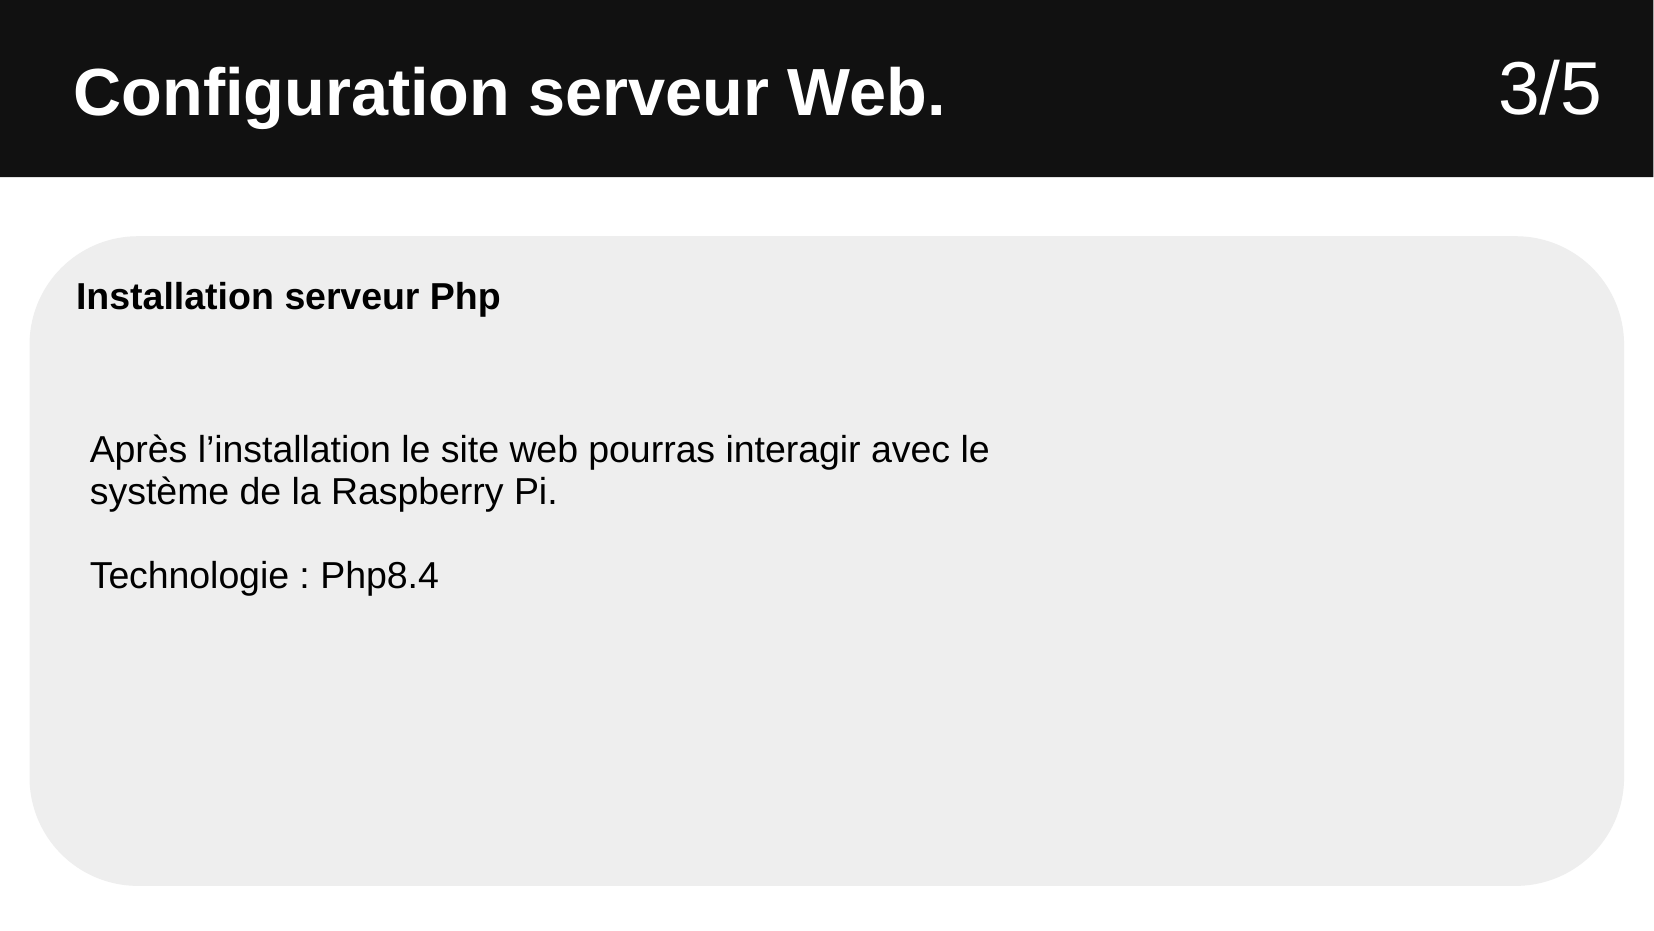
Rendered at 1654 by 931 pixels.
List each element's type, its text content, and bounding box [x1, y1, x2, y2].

text_box Installation serveur Php [29, 236, 1625, 886]
text_box 3/5 [1476, 0, 1625, 178]
text_box Après l’installation le site web pourras interagir avec le système de la Raspberry Pi. Technologie : Php8.4 [75, 420, 1125, 604]
text_box [1625, 0, 1654, 178]
text_box [0, 0, 1476, 178]
text_box Configuration serveur Web. [59, 47, 1063, 138]
